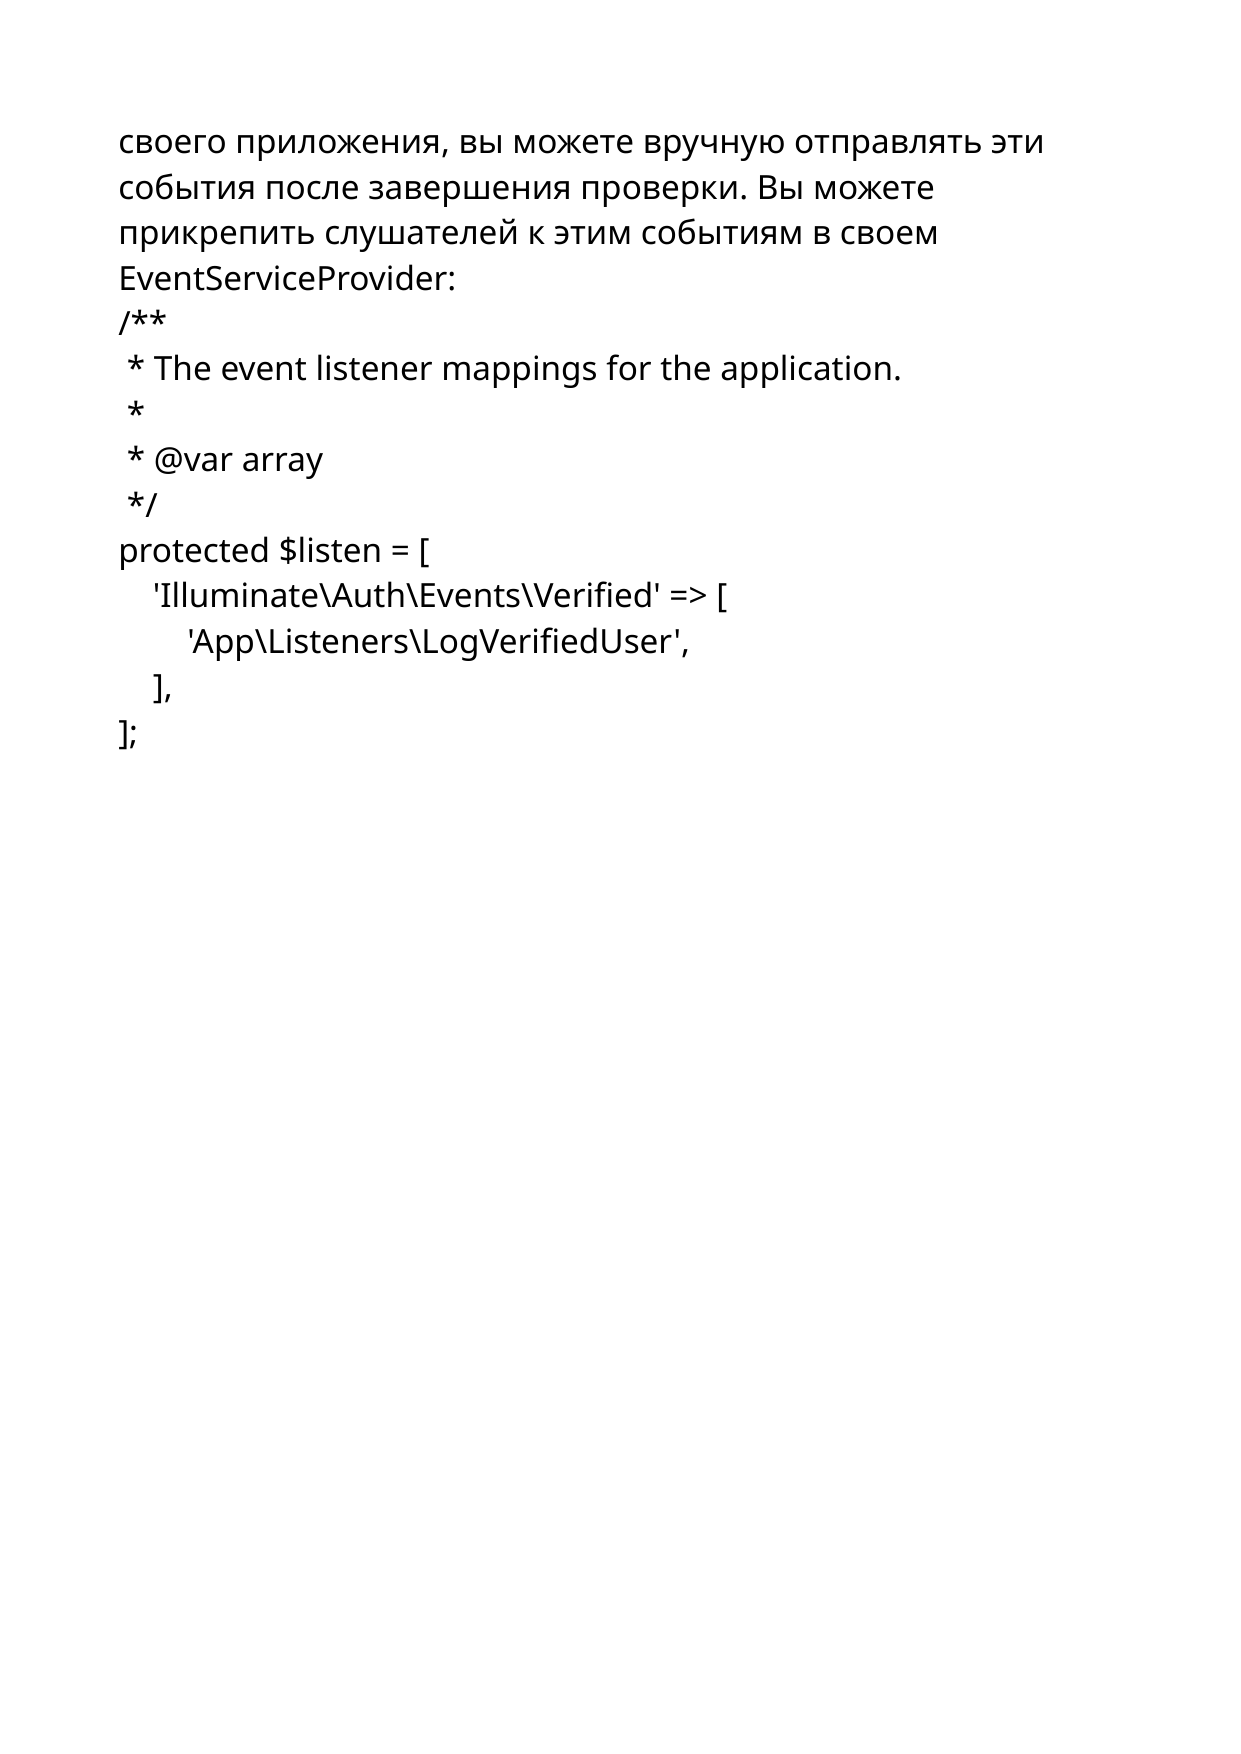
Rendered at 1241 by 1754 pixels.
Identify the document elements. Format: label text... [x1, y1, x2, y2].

text protected $listen = [ [118, 527, 1122, 572]
text ]; [118, 708, 1122, 754]
text своего приложения, вы можете вручную отправлять эти события после завершения проверки. Вы можете прикрепить слушателей к этим событиям в своем EventServiceProvider: [118, 118, 1122, 300]
text 'Illuminate\Auth\Events\Verified' => [ [118, 572, 1122, 618]
text ], [118, 663, 1122, 708]
text * The event listener mappings for the application. [118, 345, 1122, 391]
text * @var array [118, 436, 1122, 481]
text * [118, 391, 1122, 436]
text 'App\Listeners\LogVerifiedUser', [118, 618, 1122, 663]
text */ [118, 481, 1122, 527]
text /** [118, 300, 1122, 345]
